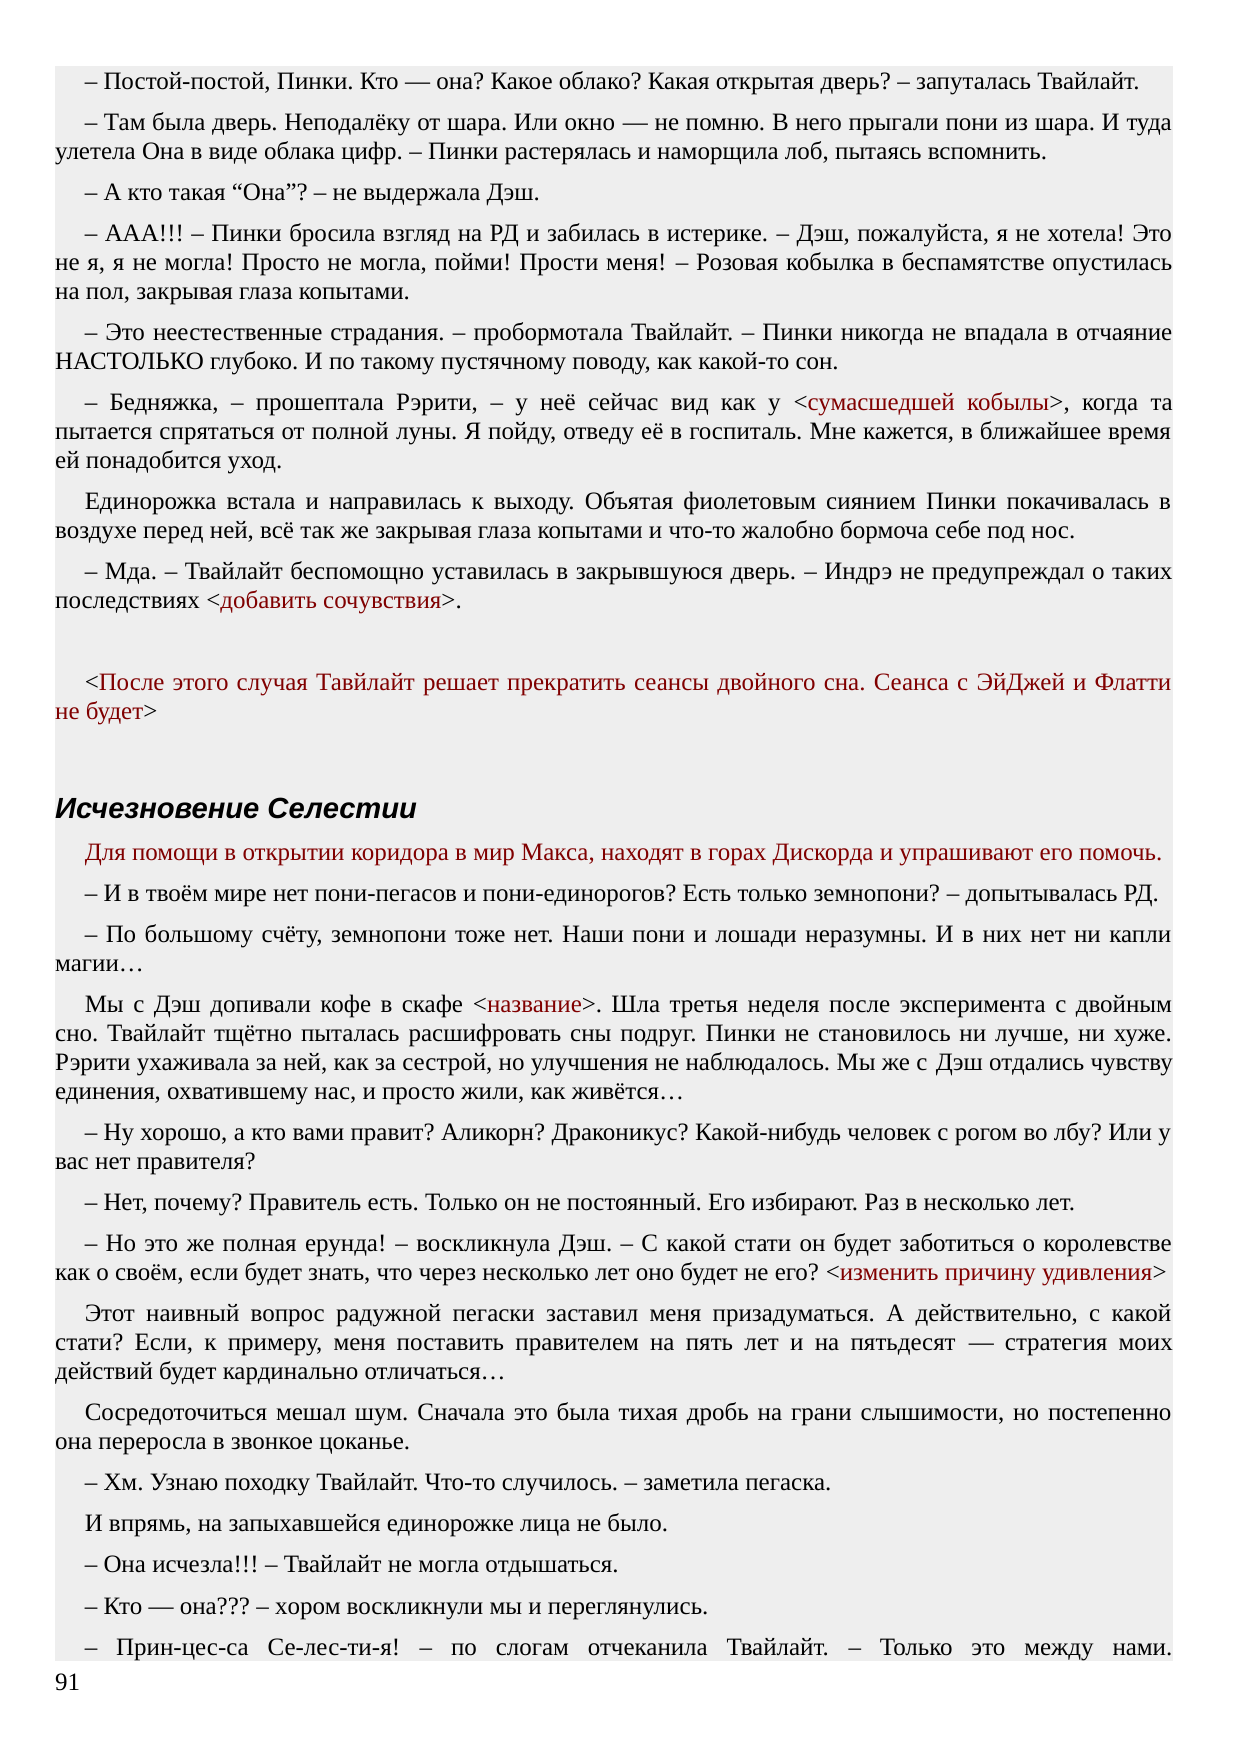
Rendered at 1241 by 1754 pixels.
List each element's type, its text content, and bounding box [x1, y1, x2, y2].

text – И в твоём мире нет пони-пегасов и пони-единорогов? Есть только земнопони? – допытывалась РД. [55, 878, 1173, 907]
text – Хм. Узнаю походку Твайлайт. Что-то случилось. – заметила пегаска. [55, 1467, 1173, 1496]
text Единорожка встала и направилась к выходу. Объятая фиолетовым сиянием Пинки покачивалась в воздухе перед ней, всё так же закрывая глаза копытами и что-то жалобно бормоча себе под нос. [55, 486, 1173, 543]
text – Она исчезла!!! – Твайлайт не могла отдышаться. [55, 1549, 1173, 1578]
text – Там была дверь. Неподалёку от шара. Или окно — не помню. В него прыгали пони из шара. И туда улетела Она в виде облака цифр. – Пинки растерялась и наморщила лоб, пытаясь вспомнить. [55, 107, 1173, 165]
text – ААА!!! – Пинки бросила взгляд на РД и забилась в истерике. – Дэш, пожалуйста, я не хотела! Это не я, я не могла! Просто не могла, пойми! Прости меня! – Розовая кобылка в беспамятстве опустилась на пол, закрывая глаза копытами. [55, 218, 1173, 305]
text – Ну хорошо, а кто вами правит? Аликорн? Драконикус? Какой-нибудь человек с рогом во лбу? Или у вас нет правителя? [55, 1117, 1173, 1174]
text – Бедняжка, – прошептала Рэрити, – у неё сейчас вид как у <сумасшедшей кобылы>, когда та пытается спрятаться от полной луны. Я пойду, отведу её в госпиталь. Мне кажется, в ближайшее время ей понадобится уход. [55, 387, 1173, 473]
text Мы с Дэш допивали кофе в cкафе <название>. Шла третья неделя после эксперимента с двойным сно. Твайлайт тщётно пыталась расшифровать сны подруг. Пинки не становилось ни лучше, ни хуже. Рэрити ухаживала за ней, как за сестрой, но улучшения не наблюдалось. Мы же с Дэш отдались чувству единения, охватившему нас, и просто жили, как живётся… [55, 989, 1173, 1104]
text – А кто такая “Она”? – не выдержала Дэш. [55, 177, 1173, 206]
text Этот наивный вопрос радужной пегаски заставил меня призадуматься. А действительно, с какой стати? Если, к примеру, меня поставить правителем на пять лет и на пятьдесят — стратегия моих действий будет кардинально отличаться… [55, 1298, 1173, 1384]
text Для помощи в открытии коридора в мир Макса, находят в горах Дискорда и упрашивают его помочь. [55, 837, 1173, 866]
text – Это неестественные страдания. – пробормотала Твайлайт. – Пинки никогда не впадала в отчаяние НАСТОЛЬКО глубоко. И по такому пустячному поводу, как какой-то сон. [55, 317, 1173, 375]
text <После этого случая Тавйлайт решает прекратить сеансы двойного сна. Сеанса с ЭйДжей и Флатти не будет> [55, 667, 1173, 725]
subtitle Исчезновение Селестии [55, 791, 1173, 824]
text – Нет, почему? Правитель есть. Только он не постоянный. Его избирают. Раз в несколько лет. [55, 1187, 1173, 1216]
text – Прин-цес-са Се-лес-ти-я! – по слогам отчеканила Твайлайт. – Только это между нами. [55, 1632, 1173, 1661]
text Сосредоточиться мешал шум. Сначала это была тихая дробь на грани слышимости, но постепенно она переросла в звонкое цоканье. [55, 1397, 1173, 1454]
text – Мда. – Твайлайт беспомощно уставилась в закрывшуюся дверь. – Индрэ не предупреждал о таких последствиях <добавить сочувствия>. [55, 556, 1173, 613]
text – Но это же полная ерунда! – воскликнула Дэш. – С какой стати он будет заботиться о королевстве как о своём, если будет знать, что через несколько лет оно будет не его? <изменить причину удивления> [55, 1228, 1173, 1286]
text И впрямь, на запыхавшейся единорожке лица не было. [55, 1508, 1173, 1537]
text – Кто — она??? – хором воскликнули мы и переглянулись. [55, 1591, 1173, 1619]
text – Постой-постой, Пинки. Кто — она? Какое облако? Какая открытая дверь? – запуталась Твайлайт. [55, 66, 1173, 95]
text – По большому счёту, земнопони тоже нет. Наши пони и лошади неразумны. И в них нет ни капли магии… [55, 919, 1173, 977]
